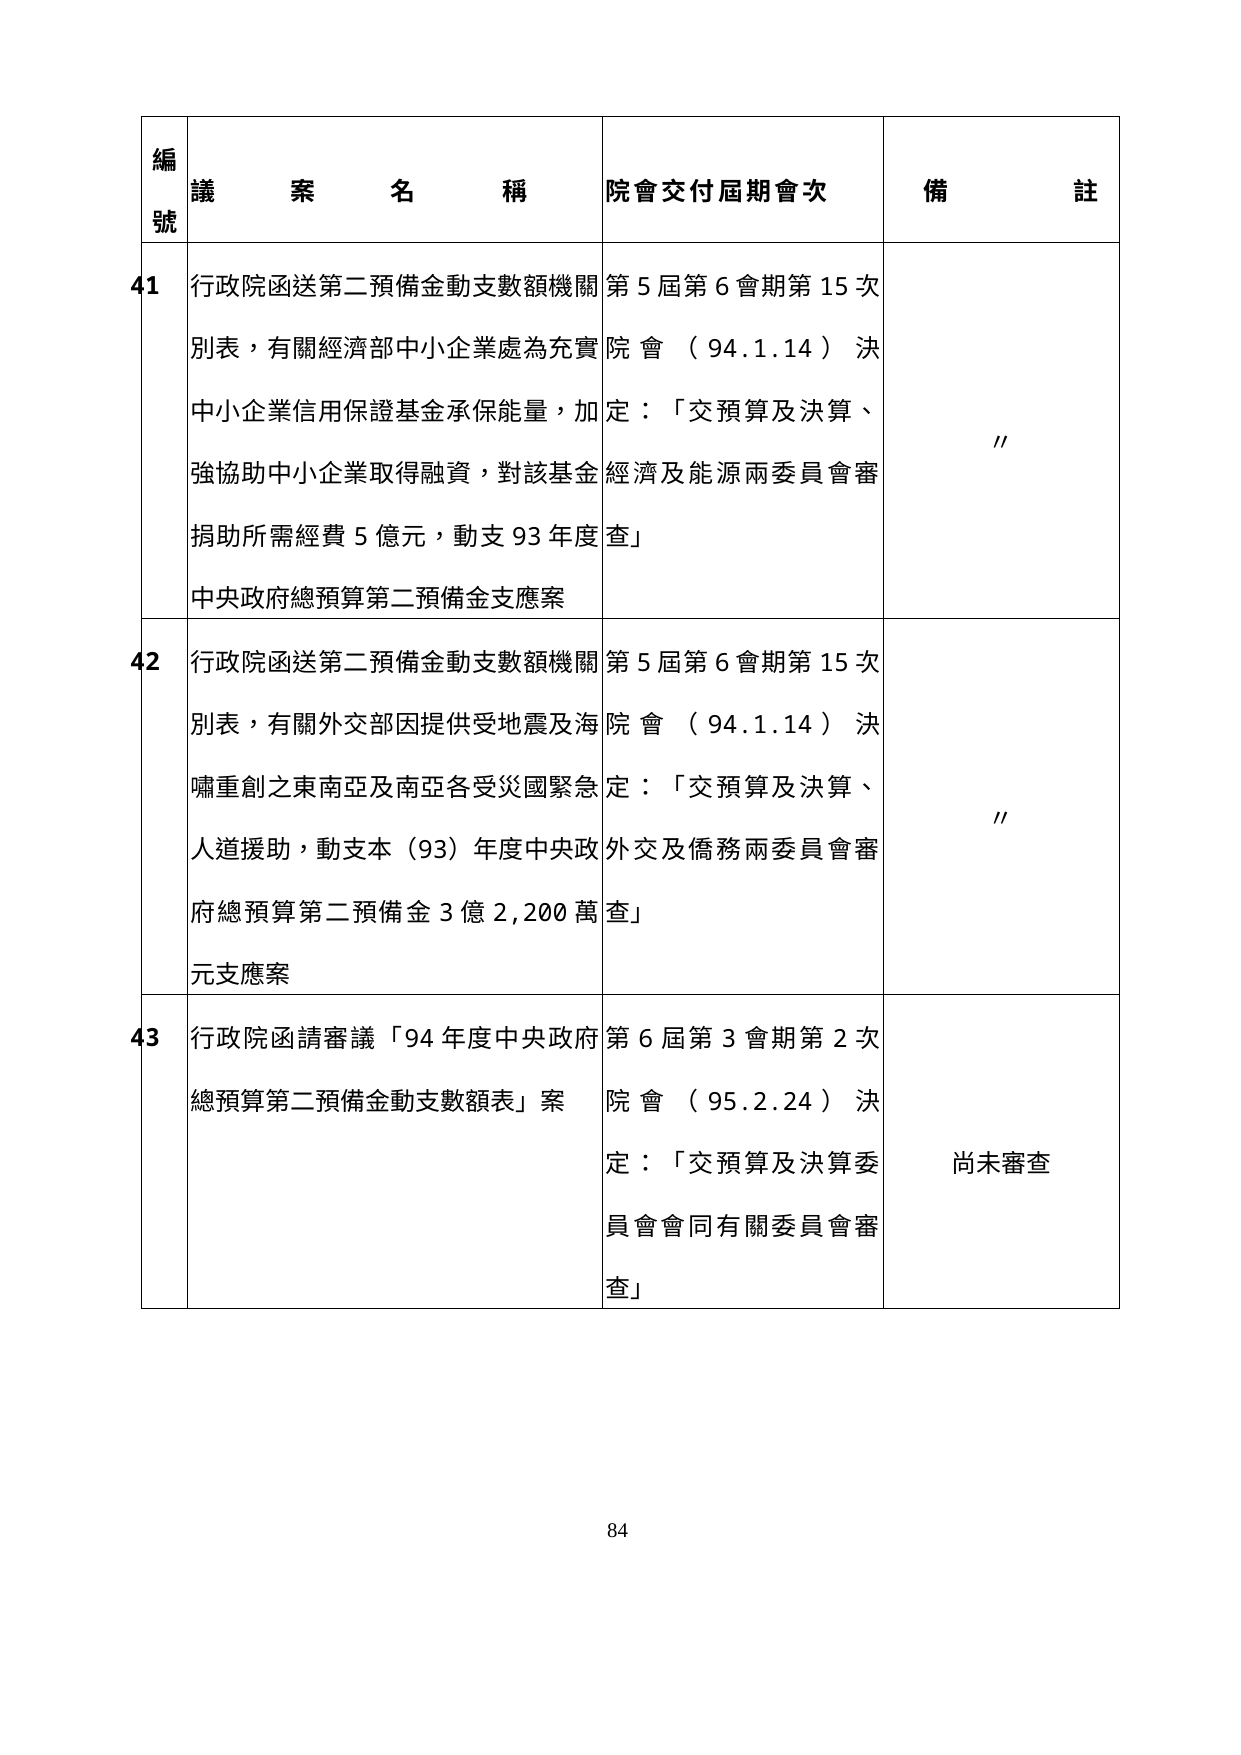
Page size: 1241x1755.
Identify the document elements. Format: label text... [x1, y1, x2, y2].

table_cell 行政院函送第二預備金動支數額機關別表，有關經濟部中小企業處為充實中小企業信用保證基金承保能量，加強協助中小企業取得融資，對該基金捐助所需經費5億元，動支93年度中央政府總預算第二預備金支應案 [188, 243, 602, 618]
table_cell 第5屆第6會期第15次院會（94.1.14）決定：「交預算及決算、外交及僑務兩委員會審查」 [603, 619, 883, 994]
table_cell [142, 995, 187, 1307]
table_cell 行政院函送第二預備金動支數額機關別表，有關外交部因提供受地震及海嘯重創之東南亞及南亞各受災國緊急人道援助，動支本（93）年度中央政府總預算第二預備金3億2,200萬元支應案 [188, 619, 602, 994]
table_header 議 案 名 稱 [188, 117, 602, 242]
table_header 編號 [142, 117, 187, 242]
table_cell [142, 243, 187, 618]
table_cell 尚未審查 [884, 995, 1119, 1307]
table_cell 第5屆第6會期第15次院會（94.1.14）決定：「交預算及決算、經濟及能源兩委員會審查」 [603, 243, 883, 618]
table_cell 行政院函請審議「94年度中央政府總預算第二預備金動支數額表」案 [188, 995, 602, 1307]
table_header 備 註 [884, 117, 1119, 242]
table_cell 第6屆第3會期第2次院會（95.2.24）決定：「交預算及決算委員會會同有關委員會審查」 [603, 995, 883, 1307]
table_cell 〃 [884, 243, 1119, 618]
table_header 院會交付屆期會次 [603, 117, 883, 242]
table_cell 〃 [884, 619, 1119, 994]
table_cell [142, 619, 187, 994]
